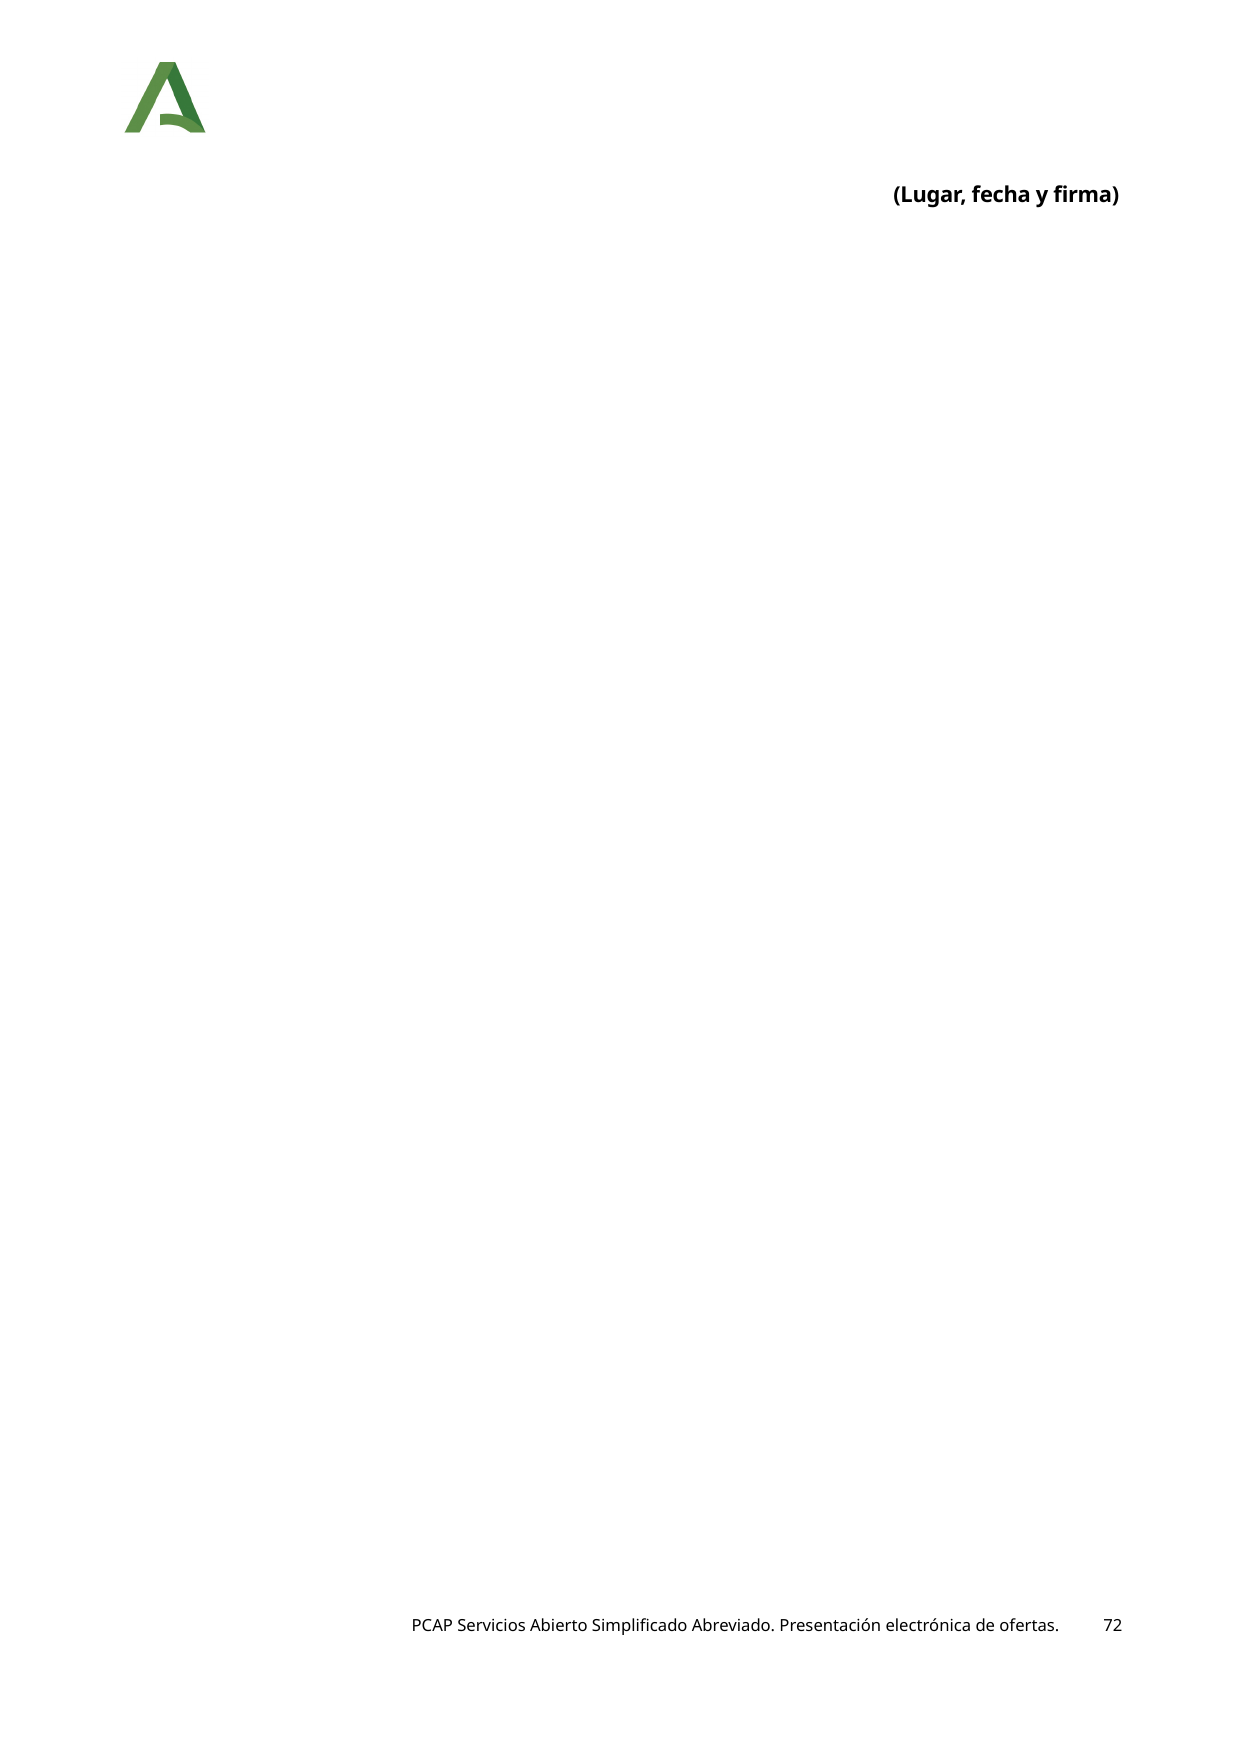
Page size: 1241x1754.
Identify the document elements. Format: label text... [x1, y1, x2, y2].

picture [120, 57, 210, 137]
text (Lugar, fecha y firma) [118, 176, 1122, 212]
